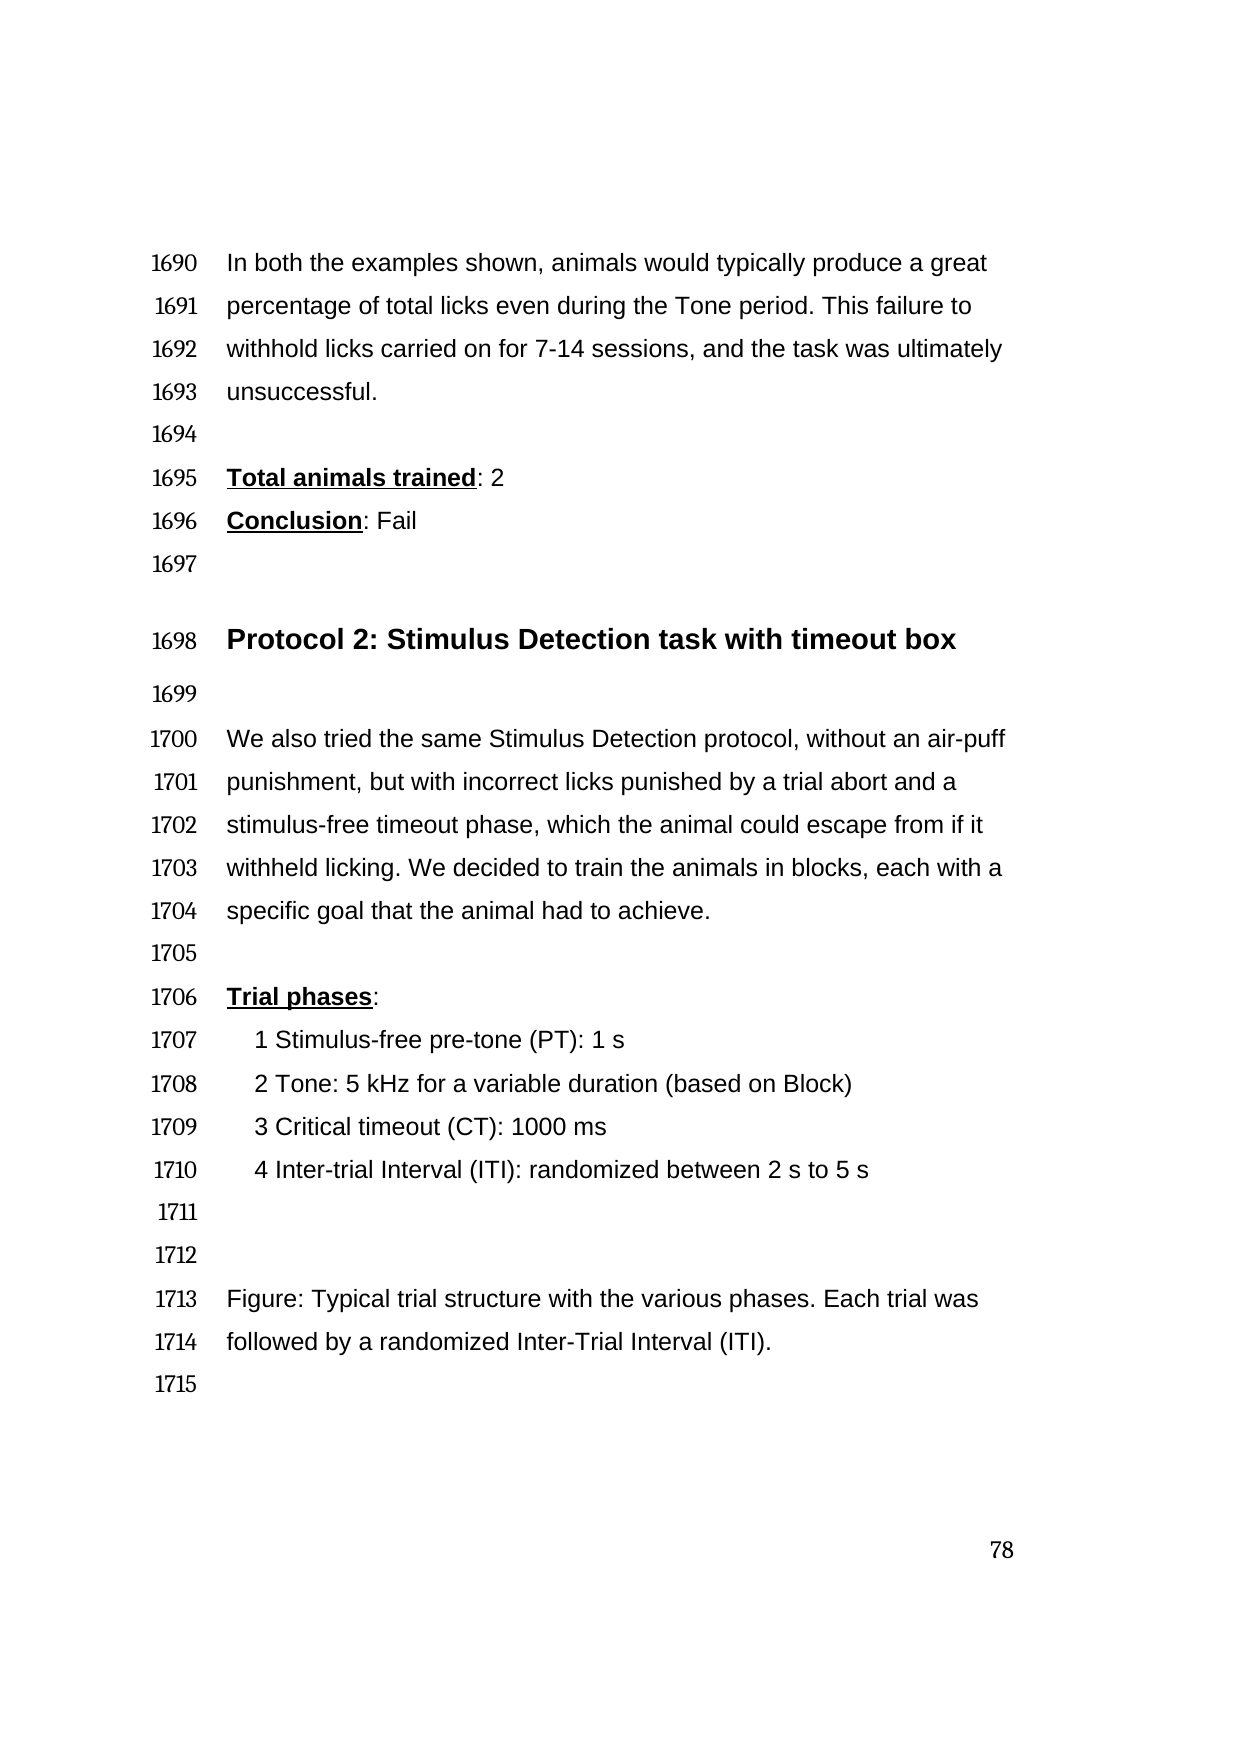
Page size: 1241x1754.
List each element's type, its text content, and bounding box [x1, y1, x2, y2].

subtitle Protocol 2: Stimulus Detection task with timeout box [226, 622, 1014, 655]
text 3 Critical timeout (CT): 1000 ms [226, 1112, 1014, 1140]
text Figure: Typical trial structure with the various phases. Each trial was followed by a randomized Inter-Trial Interval (ITI). [226, 1284, 1014, 1356]
text We also tried the same Stimulus Detection protocol, without an air-puff punishment, but with incorrect licks punished by a trial abort and a stimulus-free timeout phase, which the animal could escape from if it withheld licking. We decided to train the animals in blocks, each with a specific goal that the animal had to achieve. [226, 723, 1014, 925]
text Total animals trained: 2 [226, 463, 1014, 492]
text In both the examples shown, animals would typically produce a great percentage of total licks even during the Tone period. This failure to withhold licks carried on for 7-14 sessions, and the task was ultimately unsuccessful. [226, 248, 1014, 406]
text Conclusion: Fail [226, 506, 1014, 535]
text Trial phases: [226, 982, 1014, 1011]
text 2 Tone: 5 kHz for a variable duration (based on Block) [226, 1068, 1014, 1097]
text 1 Stimulus-free pre-tone (PT): 1 s [226, 1025, 1014, 1054]
text 4 Inter-trial Interval (ITI): randomized between 2 s to 5 s [226, 1155, 1014, 1183]
